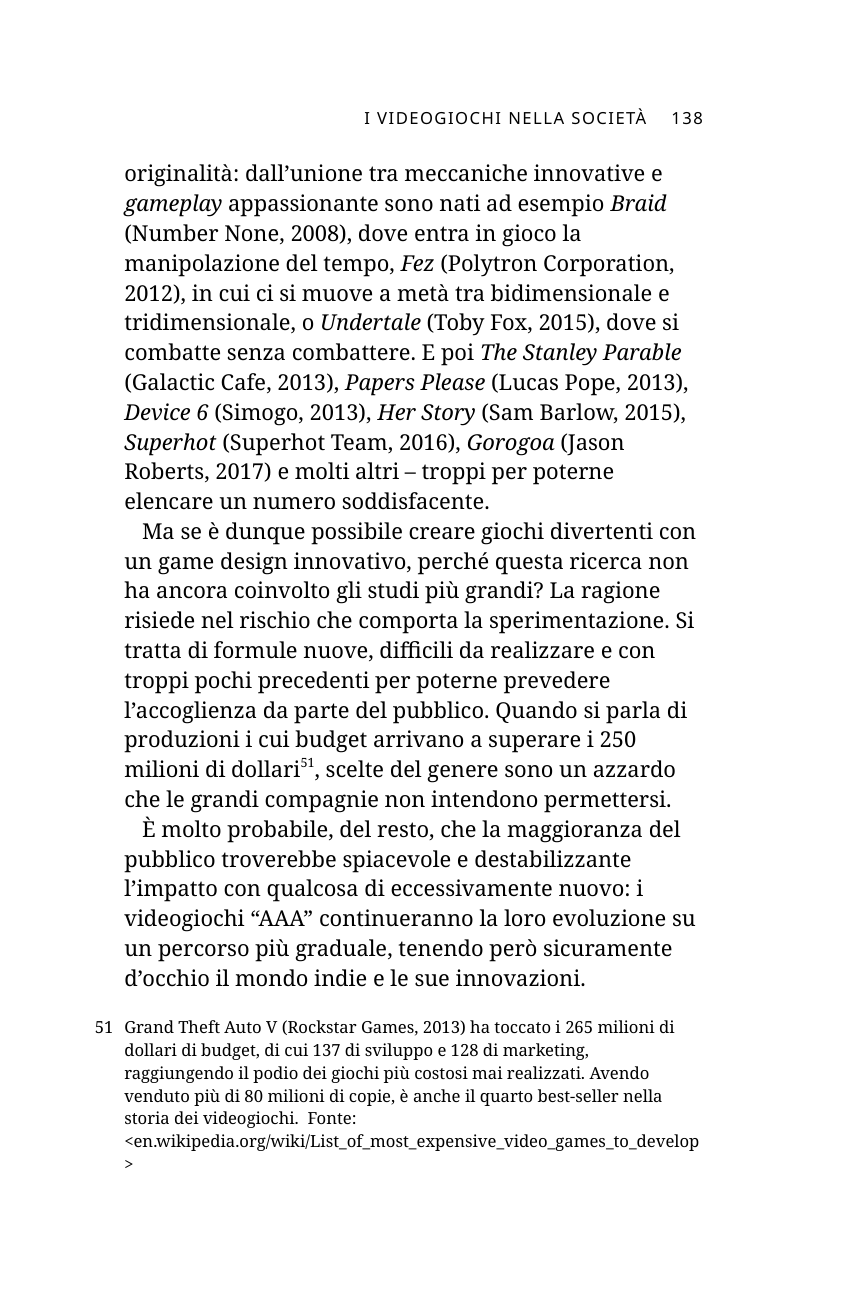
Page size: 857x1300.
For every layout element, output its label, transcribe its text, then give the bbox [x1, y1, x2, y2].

text Ma se è dunque possibile creare giochi divertenti con un game design innovativo, perché questa ricerca non ha ancora coinvolto gli studi più grandi? La ragione risiede nel rischio che comporta la sperimentazione. Si tratta di formule nuove, difficili da realizzare e con troppi pochi precedenti per poterne prevedere l’accoglienza da parte del pubblico. Quando si parla di produzioni i cui budget arrivano a superare i 250 milioni di dollari, scelte del genere sono un azzardo che le grandi compagnie non intendono permettersi. [124, 516, 703, 814]
text originalità: dall’unione tra meccaniche innovative e gameplay appassionante sono nati ad esempio Braid (Number None, 2008), dove entra in gioco la manipolazione del tempo, Fez (Polytron Corporation, 2012), in cui ci si muove a metà tra bidimensionale e tridimensionale, o Undertale (Toby Fox, 2015), dove si combatte senza combattere. E poi The Stanley Parable (Galactic Cafe, 2013), Papers Please (Lucas Pope, 2013), Device 6 (Simogo, 2013), Her Story (Sam Barlow, 2015), Superhot (Superhot Team, 2016), Gorogoa (Jason Roberts, 2017) e molti altri – troppi per poterne elencare un numero soddisfacente. [124, 158, 703, 516]
text È molto probabile, del resto, che la maggioranza del pubblico troverebbe spiacevole e destabilizzante l’impatto con qualcosa di eccessivamente nuovo: i videogiochi “AAA” continueranno la loro evoluzione su un percorso più graduale, tenendo però sicuramente d’occhio il mondo indie e le sue innovazioni. [124, 814, 703, 993]
text Grand Theft Auto V (Rockstar Games, 2013) ha toccato i 265 milioni di dollari di budget, di cui 137 di sviluppo e 128 di marketing, raggiungendo il podio dei giochi più costosi mai realizzati. Avendo venduto più di 80 milioni di copie, è anche il quarto best-seller nella storia dei videogiochi. Fonte: <en.wikipedia.org/wiki/List_of_most_expensive_video_games_to_develop> [94, 1016, 703, 1175]
